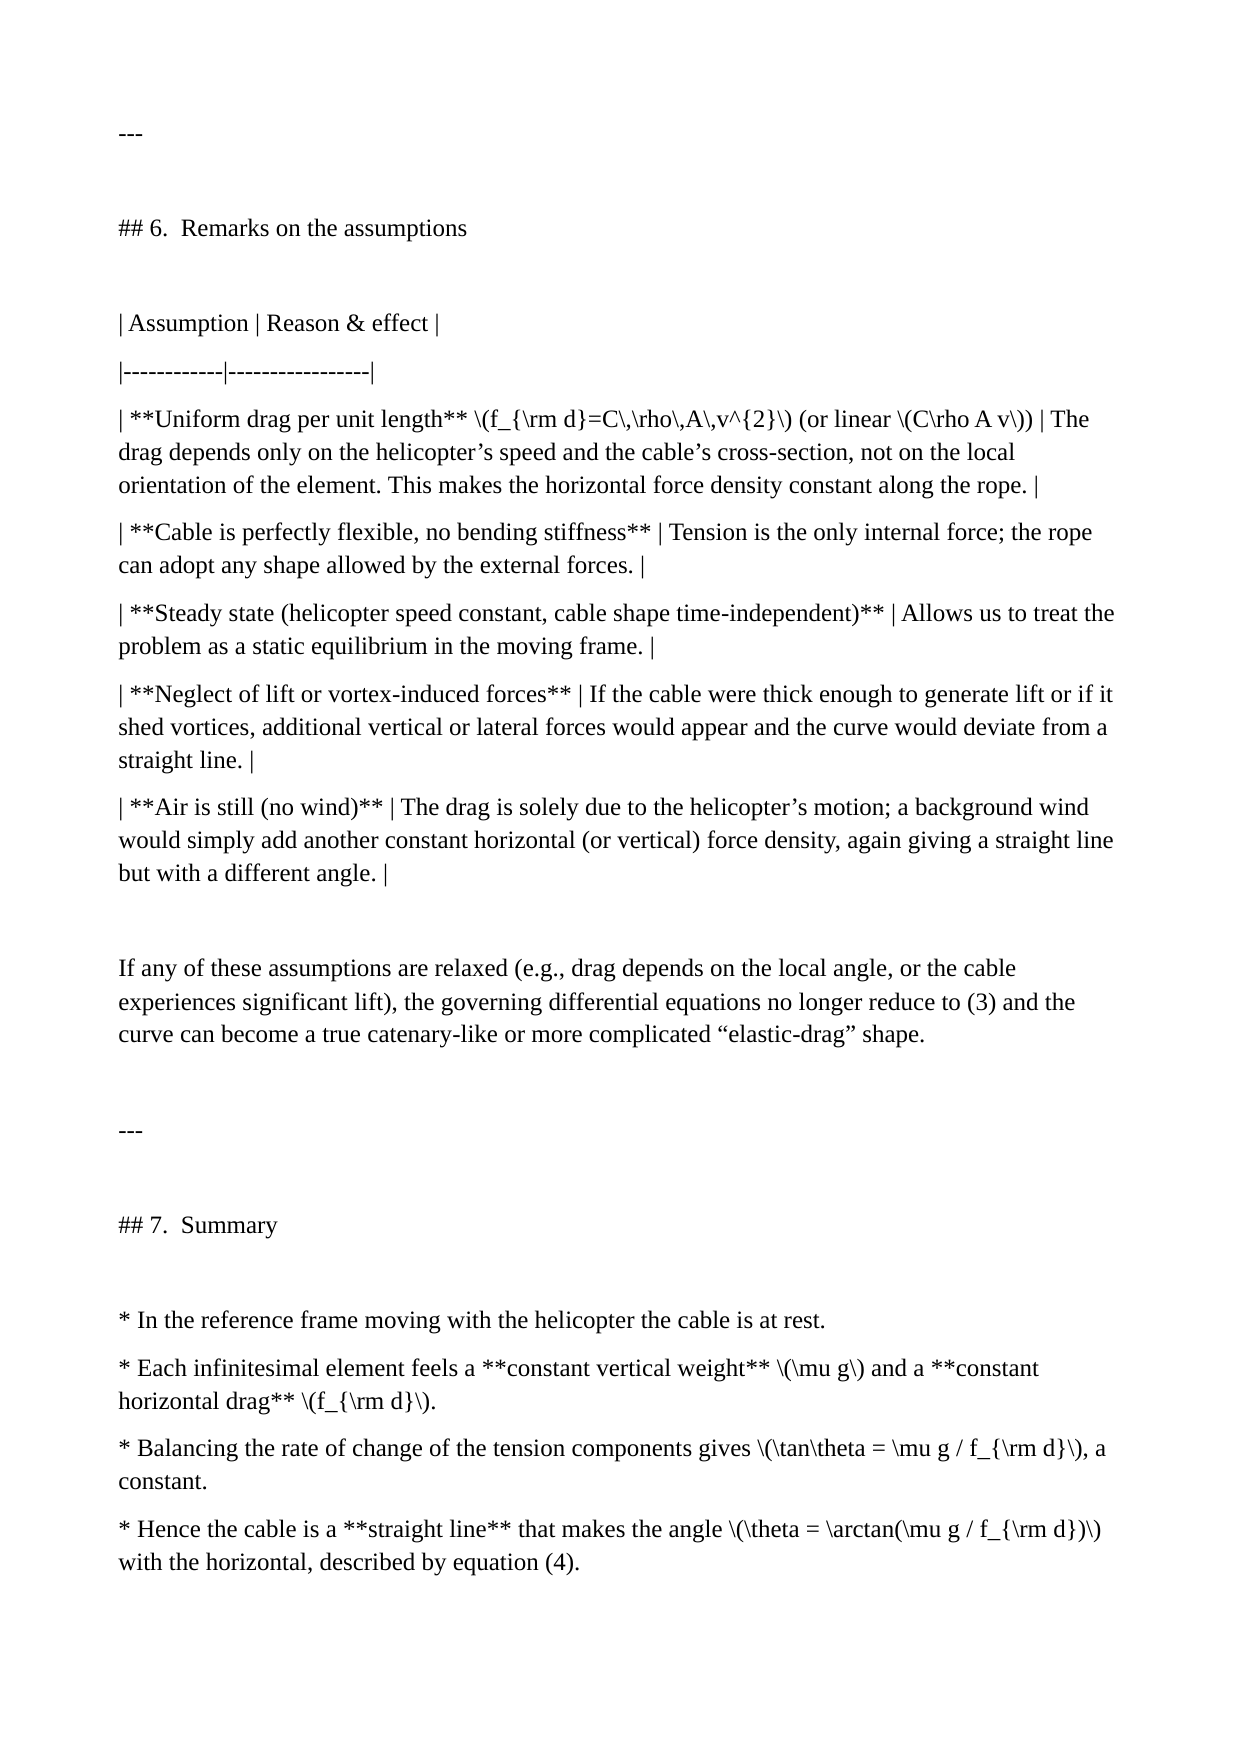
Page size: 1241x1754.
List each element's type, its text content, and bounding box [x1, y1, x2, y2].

text * In the reference frame moving with the helicopter the cable is at rest. [118, 1305, 1122, 1334]
text --- [118, 118, 1122, 147]
text --- [118, 1115, 1122, 1143]
text | Assumption | Reason & effect | [118, 308, 1122, 337]
text * Hence the cable is a **straight line** that makes the angle \(\theta = \arctan(\mu g / f_{\rm d})\) with the horizontal, described by equation (4). [118, 1514, 1122, 1576]
text | **Air is still (no wind)** | The drag is solely due to the helicopter’s motion; a background wind would simply add another constant horizontal (or vertical) force density, again giving a straight line but with a different angle. | [118, 792, 1122, 887]
text | **Steady state (helicopter speed constant, cable shape time‑independent)** | Allows us to treat the problem as a static equilibrium in the moving frame. | [118, 598, 1122, 660]
text ## 6. Remarks on the assumptions [118, 213, 1122, 242]
text |------------|-----------------| [118, 356, 1122, 385]
text * Each infinitesimal element feels a **constant vertical weight** \(\mu g\) and a **constant horizontal drag** \(f_{\rm d}\). [118, 1353, 1122, 1414]
text | **Uniform drag per unit length** \(f_{\rm d}=C\,\rho\,A\,v^{2}\) (or linear \(C\rho A v\)) | The drag depends only on the helicopter’s speed and the cable’s cross‑section, not on the local orientation of the element. This makes the horizontal force density constant along the rope. | [118, 404, 1122, 498]
text If any of these assumptions are relaxed (e.g., drag depends on the local angle, or the cable experiences significant lift), the governing differential equations no longer reduce to (3) and the curve can become a true catenary‑like or more complicated “elastic‑drag” shape. [118, 953, 1122, 1048]
text | **Neglect of lift or vortex‑induced forces** | If the cable were thick enough to generate lift or if it shed vortices, additional vertical or lateral forces would appear and the curve would deviate from a straight line. | [118, 679, 1122, 773]
text * Balancing the rate of change of the tension components gives \(\tan\theta = \mu g / f_{\rm d}\), a constant. [118, 1433, 1122, 1495]
text | **Cable is perfectly flexible, no bending stiffness** | Tension is the only internal force; the rope can adopt any shape allowed by the external forces. | [118, 517, 1122, 579]
text ## 7. Summary [118, 1210, 1122, 1239]
